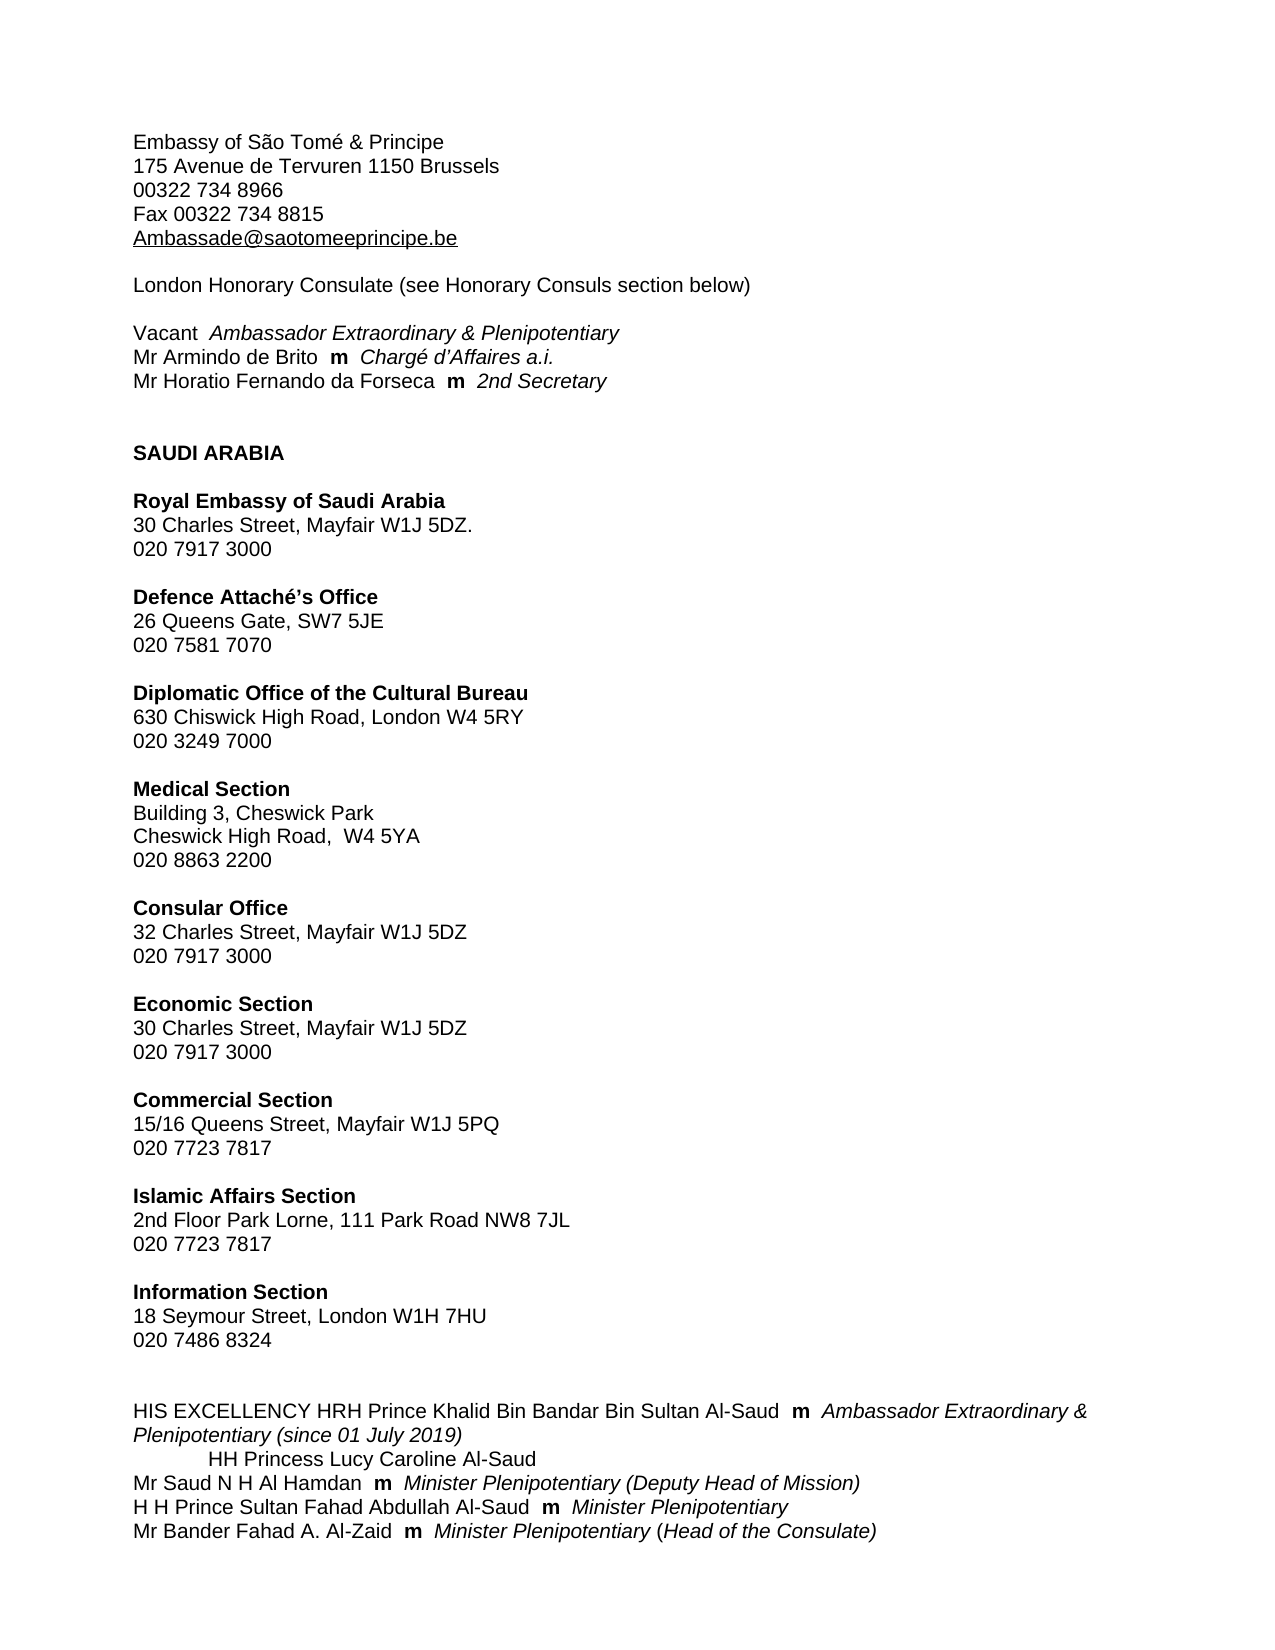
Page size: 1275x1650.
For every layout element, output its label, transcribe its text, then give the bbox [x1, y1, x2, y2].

text 020 7486 8324 [133, 1327, 1181, 1351]
text Consular Office [133, 896, 1181, 920]
text Mr Bander Fahad A. Al-Zaid m Minister Plenipotentiary (Head of the Consulate) [133, 1519, 1181, 1543]
text 020 3249 7000 [133, 728, 1181, 752]
text Cheswick High Road, W4 5YA [133, 824, 1181, 848]
text 00322 734 8966 [133, 177, 1181, 201]
text Mr Saud N H Al Hamdan m Minister Plenipotentiary (Deputy Head of Mission) [133, 1471, 1181, 1495]
table_header [751, 441, 1053, 489]
text 020 8863 2200 [133, 848, 1181, 872]
text 020 7581 7070 [133, 633, 1181, 657]
text Fax 00322 734 8815 [133, 201, 1181, 225]
text Mr Horatio Fernando da Forseca m 2nd Secretary [133, 369, 1181, 393]
text 630 Chiswick High Road, London W4 5RY [133, 704, 1181, 728]
text 26 Queens Gate, SW7 5JE [133, 609, 1181, 633]
text Medical Section [133, 776, 1181, 800]
text HH Princess Lucy Caroline Al-Saud [133, 1447, 1181, 1471]
text Information Section [133, 1279, 1181, 1303]
table_header [1053, 441, 1275, 489]
text Royal Embassy of Saudi Arabia [133, 489, 1181, 513]
text Embassy of São Tomé & Principe [133, 129, 1181, 153]
text Islamic Affairs Section [133, 1184, 1181, 1208]
text Economic Section [133, 992, 1181, 1016]
text 2nd Floor Park Lorne, 111 Park Road NW8 7JL [133, 1208, 1181, 1232]
text London Honorary Consulate (see Honorary Consuls section below) [133, 273, 1181, 297]
text 175 Avenue de Tervuren 1150 Brussels [133, 153, 1181, 177]
text Vacant Ambassador Extraordinary & Plenipotentiary [133, 321, 1181, 345]
text 32 Charles Street, Mayfair W1J 5DZ [133, 920, 1181, 944]
text Defence Attaché’s Office [133, 585, 1181, 609]
text Diplomatic Office of the Cultural Bureau [133, 681, 1181, 704]
text Mr Armindo de Brito m Chargé d’Affaires a.i. [133, 345, 1181, 369]
text H H Prince Sultan Fahad Abdullah Al-Saud m Minister Plenipotentiary [133, 1495, 1181, 1519]
text 020 7917 3000 [133, 537, 1181, 561]
text Building 3, Cheswick Park [133, 800, 1181, 824]
text HIS EXCELLENCY HRH Prince Khalid Bin Bandar Bin Sultan Al-Saud m Ambassador Extraordinary & Plenipotentiary (since 01 July 2019) [133, 1399, 1181, 1447]
text Commercial Section [133, 1088, 1181, 1112]
table_header SAUDI ARABIA [122, 441, 697, 489]
text 020 7723 7817 [133, 1136, 1181, 1160]
text Ambassade@saotomeeprincipe.be [133, 225, 1181, 249]
text 15/16 Queens Street, Mayfair W1J 5PQ [133, 1112, 1181, 1136]
text 30 Charles Street, Mayfair W1J 5DZ. [133, 513, 1181, 537]
text 020 7917 3000 [133, 1040, 1181, 1064]
text 18 Seymour Street, London W1H 7HU [133, 1303, 1181, 1327]
text 020 7917 3000 [133, 944, 1181, 968]
text 020 7723 7817 [133, 1232, 1181, 1256]
table_header [697, 441, 751, 489]
text 30 Charles Street, Mayfair W1J 5DZ [133, 1016, 1181, 1040]
